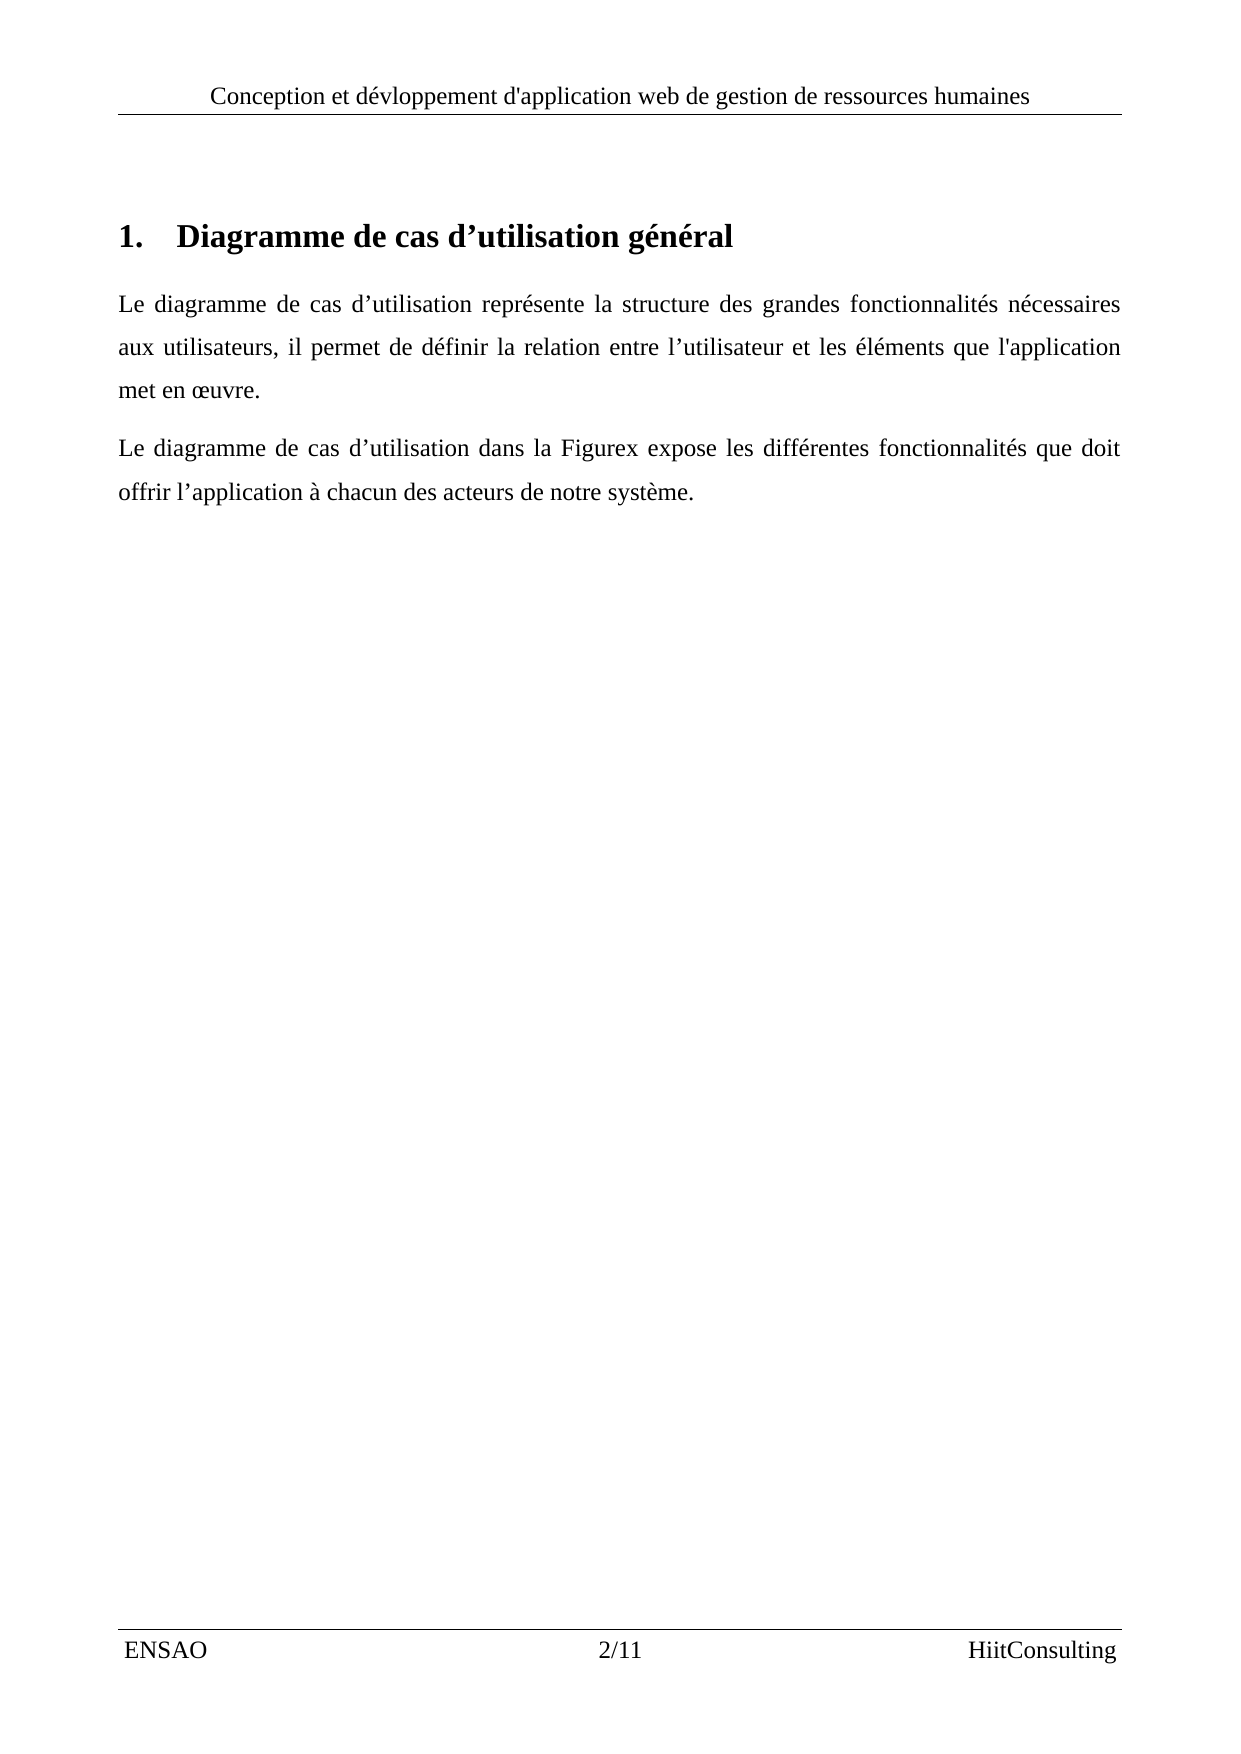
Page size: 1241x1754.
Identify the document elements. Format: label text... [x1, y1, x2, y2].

text 1. Diagramme de cas d’utilisation général [118, 217, 1122, 255]
text Le diagramme de cas d’utilisation représente la structure des grandes fonctionnalités nécessaires aux utilisateurs, il permet de définir la relation entre l’utilisateur et les éléments que l'application met en œuvre. [118, 289, 1122, 404]
text Le diagramme de cas d’utilisation dans la Figurex expose les différentes fonctionnalités que doit offrir l’application à chacun des acteurs de notre système. [118, 433, 1122, 505]
